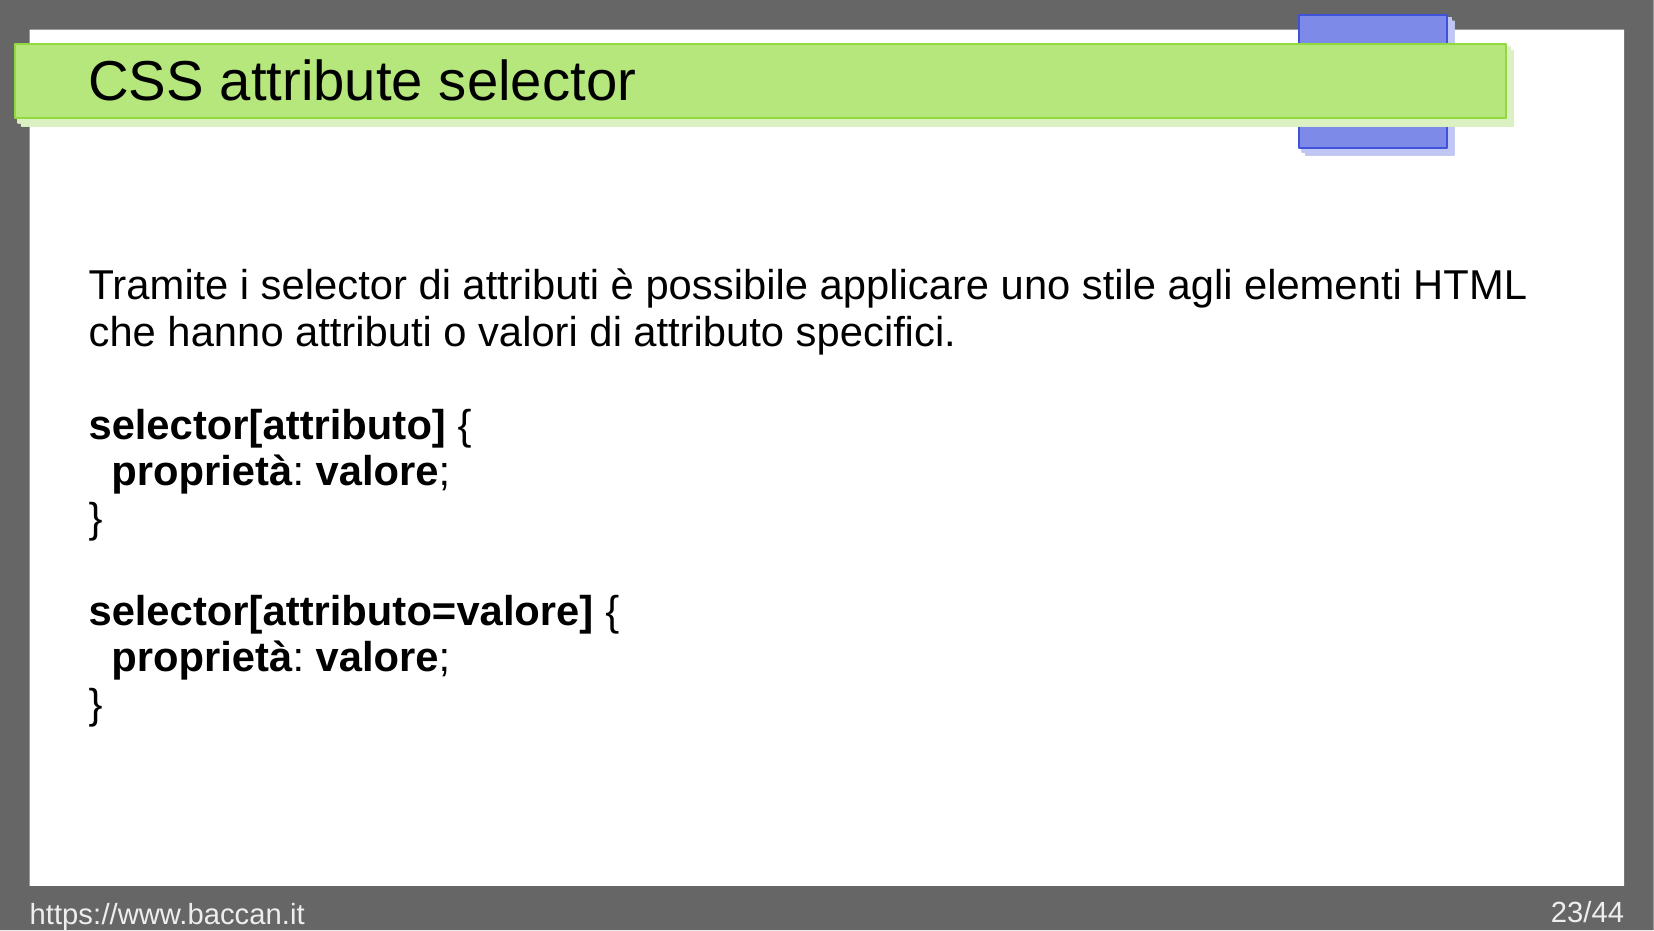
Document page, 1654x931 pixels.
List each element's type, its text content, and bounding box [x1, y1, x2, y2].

title CSS attribute selector [88, 44, 1506, 119]
text_box Tramite i selector di attributi è possibile applicare uno stile agli elementi HTML che hanno attributi o valori di attributo specifici. selector[attributo] { proprietà: valore; } selector[attributo=valore] { proprietà: valore; } [88, 169, 1565, 820]
